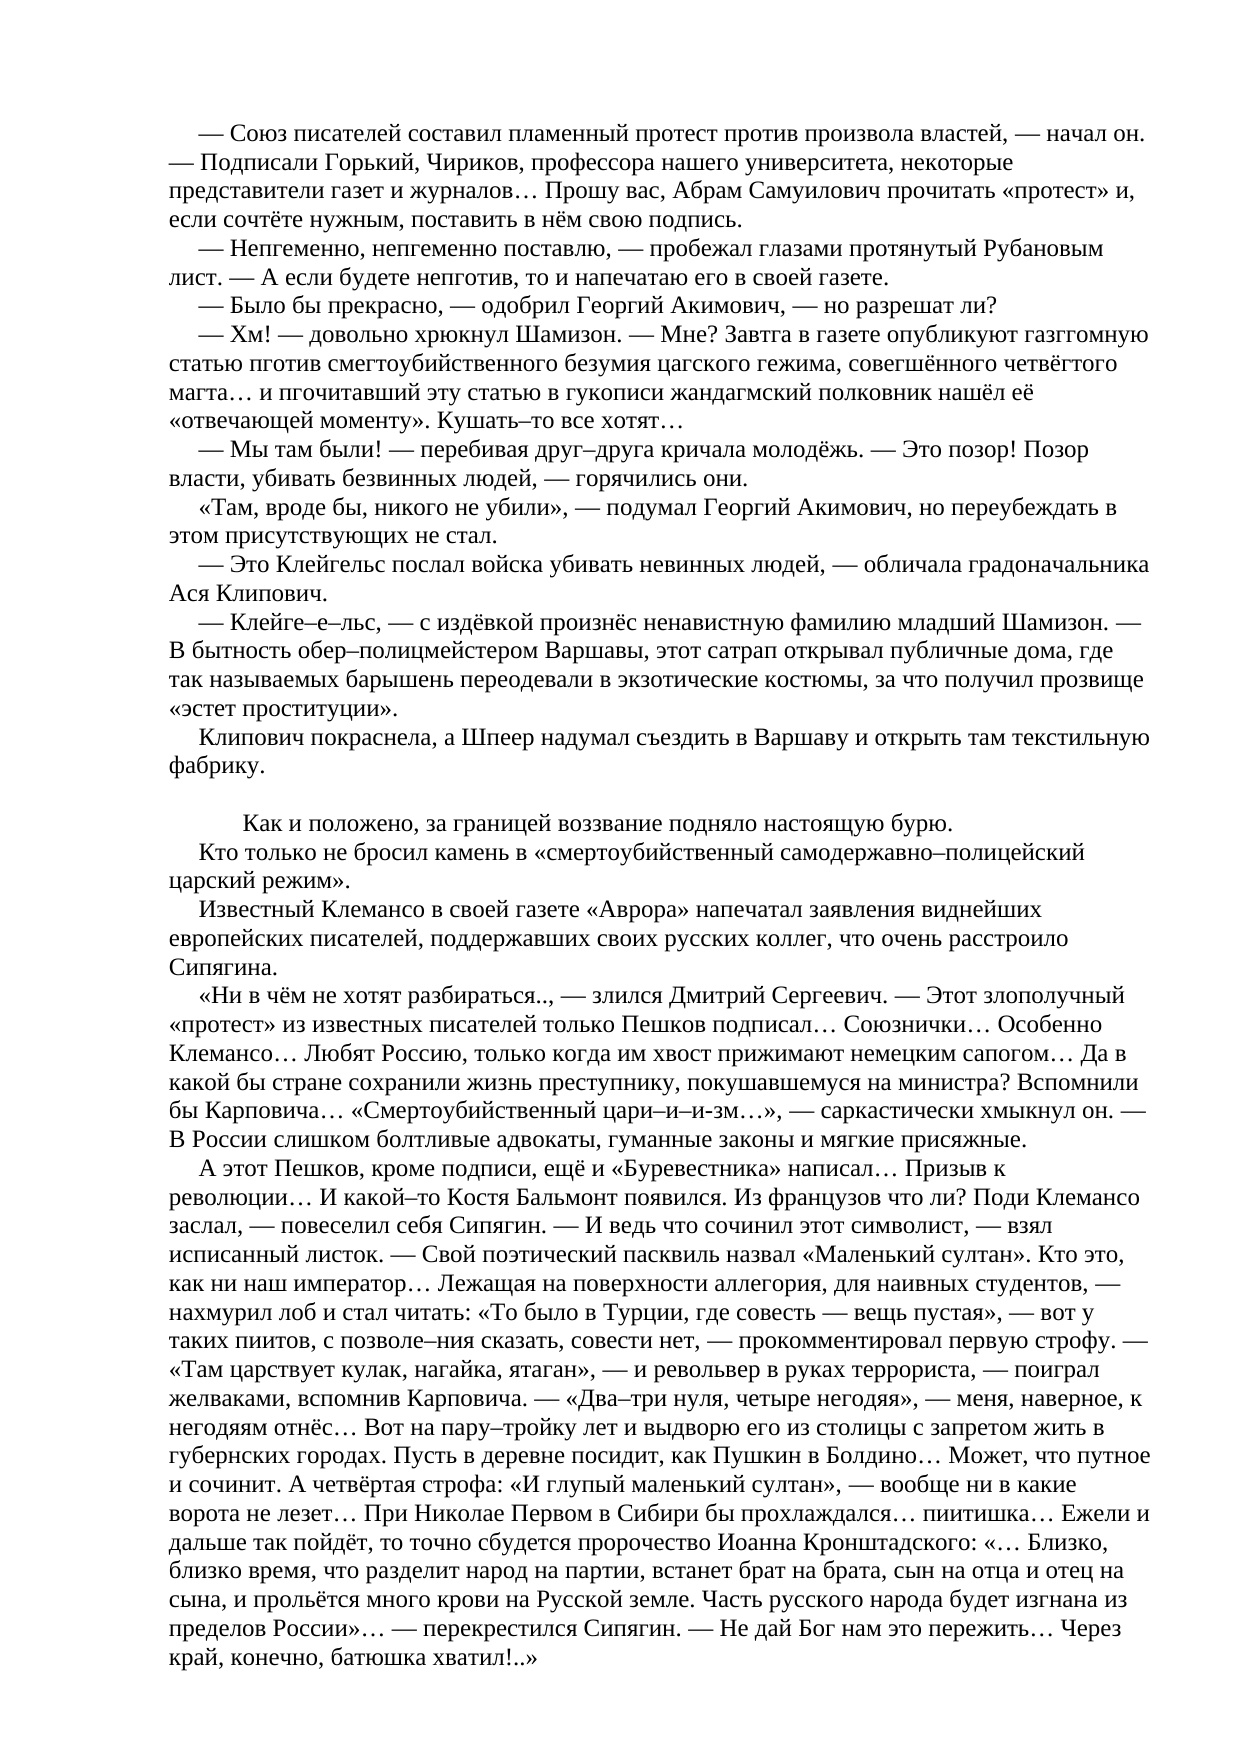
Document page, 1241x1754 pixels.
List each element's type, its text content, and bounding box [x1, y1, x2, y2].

text Известный Клемансо в своей газете «Аврора» напечатал заявления виднейших европейских писателей, поддержавших своих русских коллег, что очень расстроило Сипягина. [169, 894, 1152, 981]
text — Это Клейгельс послал войска убивать невинных людей, — обличала градоначальника Ася Клипович. [169, 549, 1152, 607]
text Кто только не бросил камень в «смертоубийственный самодержавно–полицейский царский режим». [169, 837, 1152, 894]
text «Ни в чём не хотят разбираться.., — злился Дмитрий Сергеевич. — Этот злополучный «протест» из известных писателей только Пешков подписал… Союзнички… Особенно Клемансо… Любят Россию, только когда им хвост прижимают немецким сапогом… Да в какой бы стране сохранили жизнь преступнику, покушавшемуся на министра? Вспомнили бы Карповича… «Смертоубийственный цари–и–и-зм…», — саркастически хмыкнул он. — В России слишком болтливые адвокаты, гуманные законы и мягкие присяжные. [169, 981, 1152, 1153]
text — Союз писателей составил пламенный протест против произвола властей, — начал он. — Подписали Горький, Чириков, профессора нашего университета, некоторые представители газет и журналов… Прошу вас, Абрам Самуилович прочитать «протест» и, если сочтёте нужным, поставить в нём свою подпись. [169, 118, 1152, 233]
text — Клейге–е–льс, — с издёвкой произнёс ненавистную фамилию младший Шамизон. — В бытность обер–полицмейстером Варшавы, этот сатрап открывал публичные дома, где так называемых барышень переодевали в экзотические костюмы, за что получил прозвище «эстет проституции». [169, 607, 1152, 722]
text А этот Пешков, кроме подписи, ещё и «Буревестника» написал… Призыв к революции… И какой–то Костя Бальмонт появился. Из французов что ли? Поди Клемансо заслал, — повеселил себя Сипягин. — И ведь что сочинил этот символист, — взял исписанный листок. — Свой поэтический пасквиль назвал «Маленький султан». Кто это, как ни наш император… Лежащая на поверхности аллегория, для наивных студентов, — нахмурил лоб и стал читать: «То было в Турции, где совесть — вещь пустая», — вот у таких пиитов, с позволе–ния сказать, совести нет, — прокомментировал первую строфу. — «Там царствует кулак, нагайка, ятаган», — и револьвер в руках террориста, — поиграл желваками, вспомнив Карповича. — «Два–три нуля, четыре негодяя», — меня, наверное, к негодяям отнёс… Вот на пару–тройку лет и выдворю его из столицы с запретом жить в губернских городах. Пусть в деревне посидит, как Пушкин в Болдино… Может, что путное и сочинит. А четвёртая строфа: «И глупый маленький султан», — вообще ни в какие ворота не лезет… При Николае Первом в Сибири бы прохлаждался… пиитишка… Ежели и дальше так пойдёт, то точно сбудется пророчество Иоанна Кронштадского: «… Близко, близко время, что разделит народ на партии, встанет брат на брата, сын на отца и отец на сына, и прольётся много крови на Русской земле. Часть русского народа будет изгнана из пределов России»… — перекрестился Сипягин. — Не дай Бог нам это пережить… Через край, конечно, батюшка хватил!..» [169, 1153, 1152, 1671]
text — Непгеменно, непгеменно поставлю, — пробежал глазами протянутый Рубановым лист. — А если будете непготив, то и напечатаю его в своей газете. [169, 233, 1152, 291]
text — Хм! — довольно хрюкнул Шамизон. — Мне? Завтга в газете опубликуют газггомную статью пготив смегтоубийственного безумия цагского гежима, совегшённого четвёгтого магта… и пгочитавший эту статью в гукописи жандагмский полковник нашёл её «отвечающей моменту». Кушать–то все хотят… [169, 319, 1152, 434]
text Клипович покраснела, а Шпеер надумал съездить в Варшаву и открыть там текстильную фабрику. [169, 722, 1152, 779]
text — Было бы прекрасно, — одобрил Георгий Акимович, — но разрешат ли? [169, 291, 1152, 319]
text «Там, вроде бы, никого не убили», — подумал Георгий Акимович, но переубеждать в этом присутствующих не стал. [169, 492, 1152, 549]
text Как и положено, за границей воззвание подняло настоящую бурю. [169, 808, 1152, 837]
text — Мы там были! — перебивая друг–друга кричала молодёжь. — Это позор! Позор власти, убивать безвинных людей, — горячились они. [169, 434, 1152, 492]
